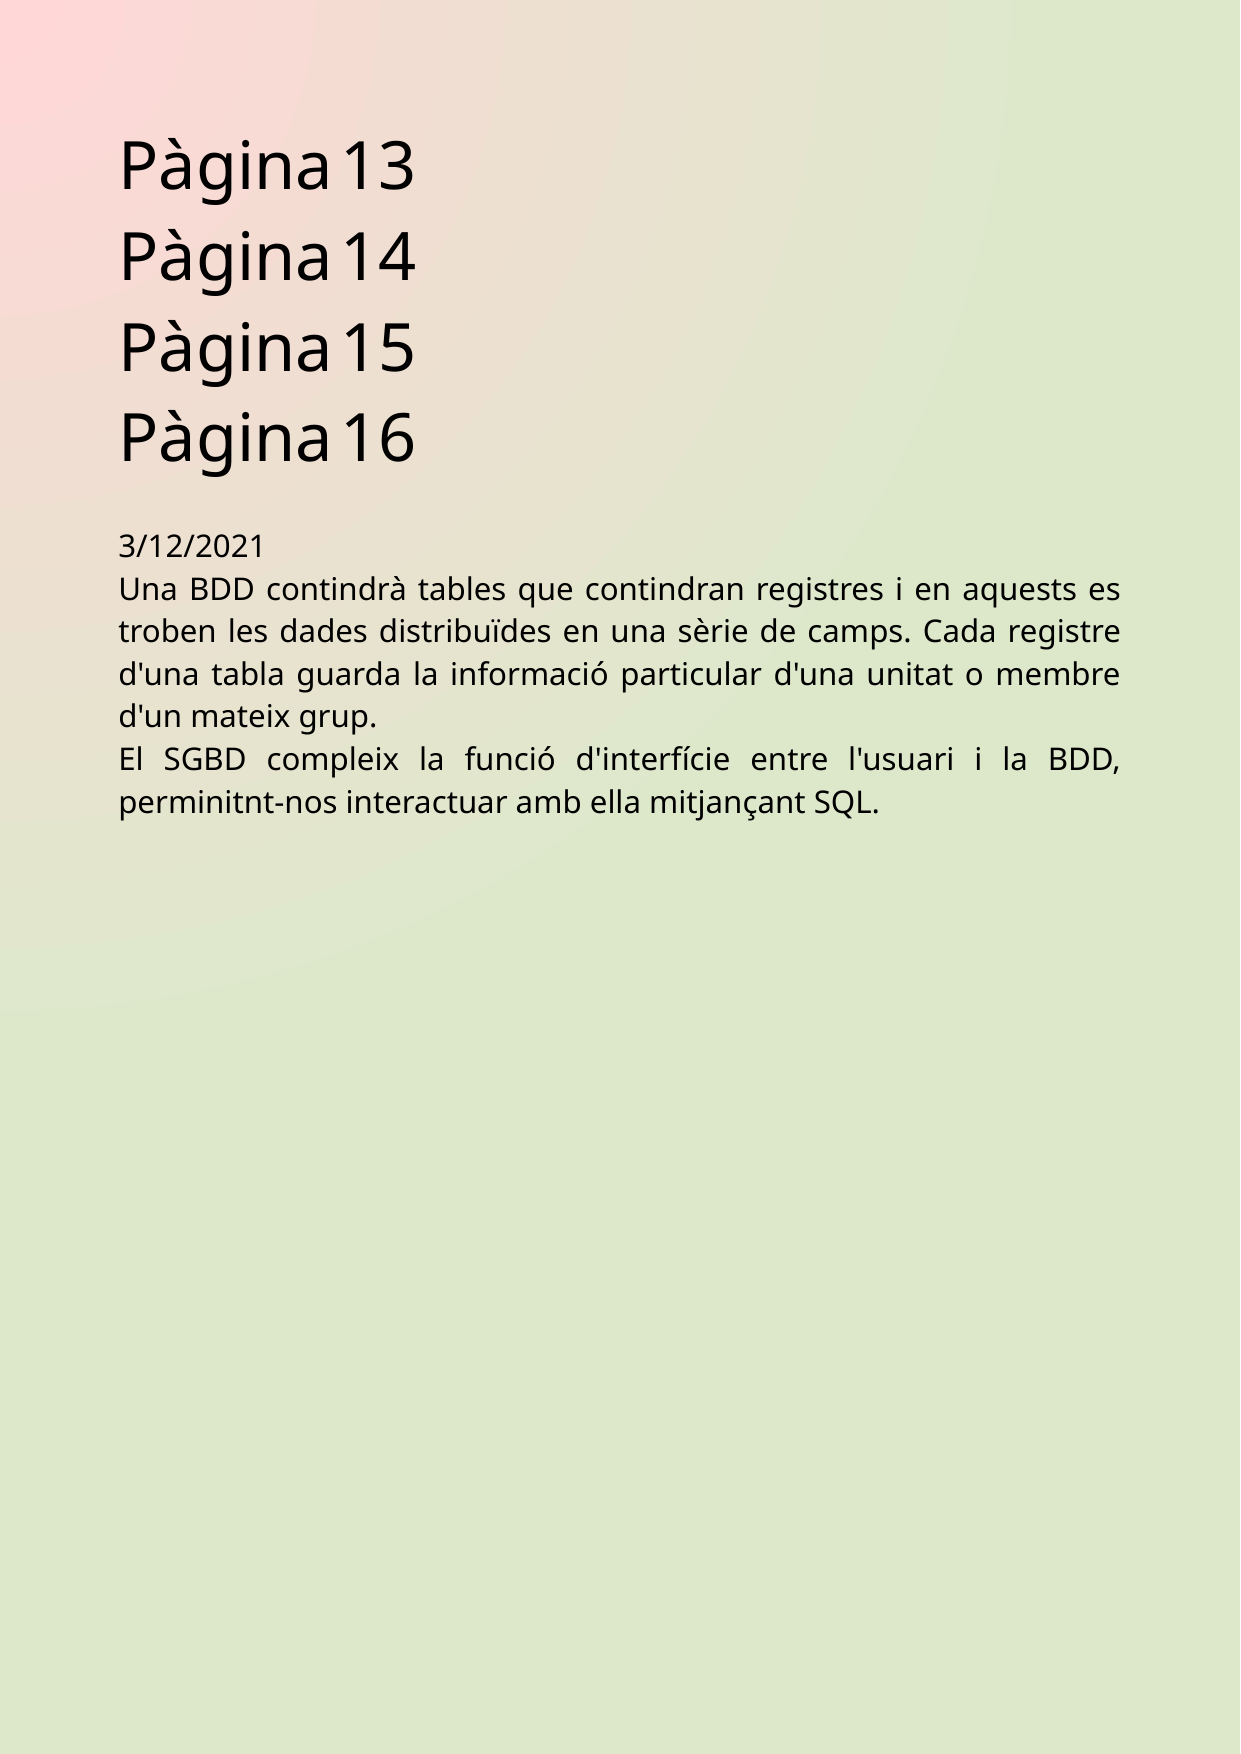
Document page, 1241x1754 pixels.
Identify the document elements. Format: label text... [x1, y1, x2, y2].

text El SGBD compleix la funció d'interfície entre l'usuari i la BDD, perminitnt-nos interactuar amb ella mitjançant SQL. [118, 737, 1122, 822]
text Una BDD contindrà tables que contindran registres i en aquests es troben les dades distribuïdes en una sèrie de camps. Cada registre d'una tabla guarda la informació particular d'una unitat o membre d'un mateix grup. [118, 567, 1122, 737]
text 3/12/2021 [118, 524, 1122, 567]
text Pàgina 14 [118, 209, 1122, 300]
text Pàgina 13 [118, 118, 1122, 209]
text Pàgina 15 [118, 300, 1122, 391]
text Pàgina 16 [118, 391, 1122, 481]
